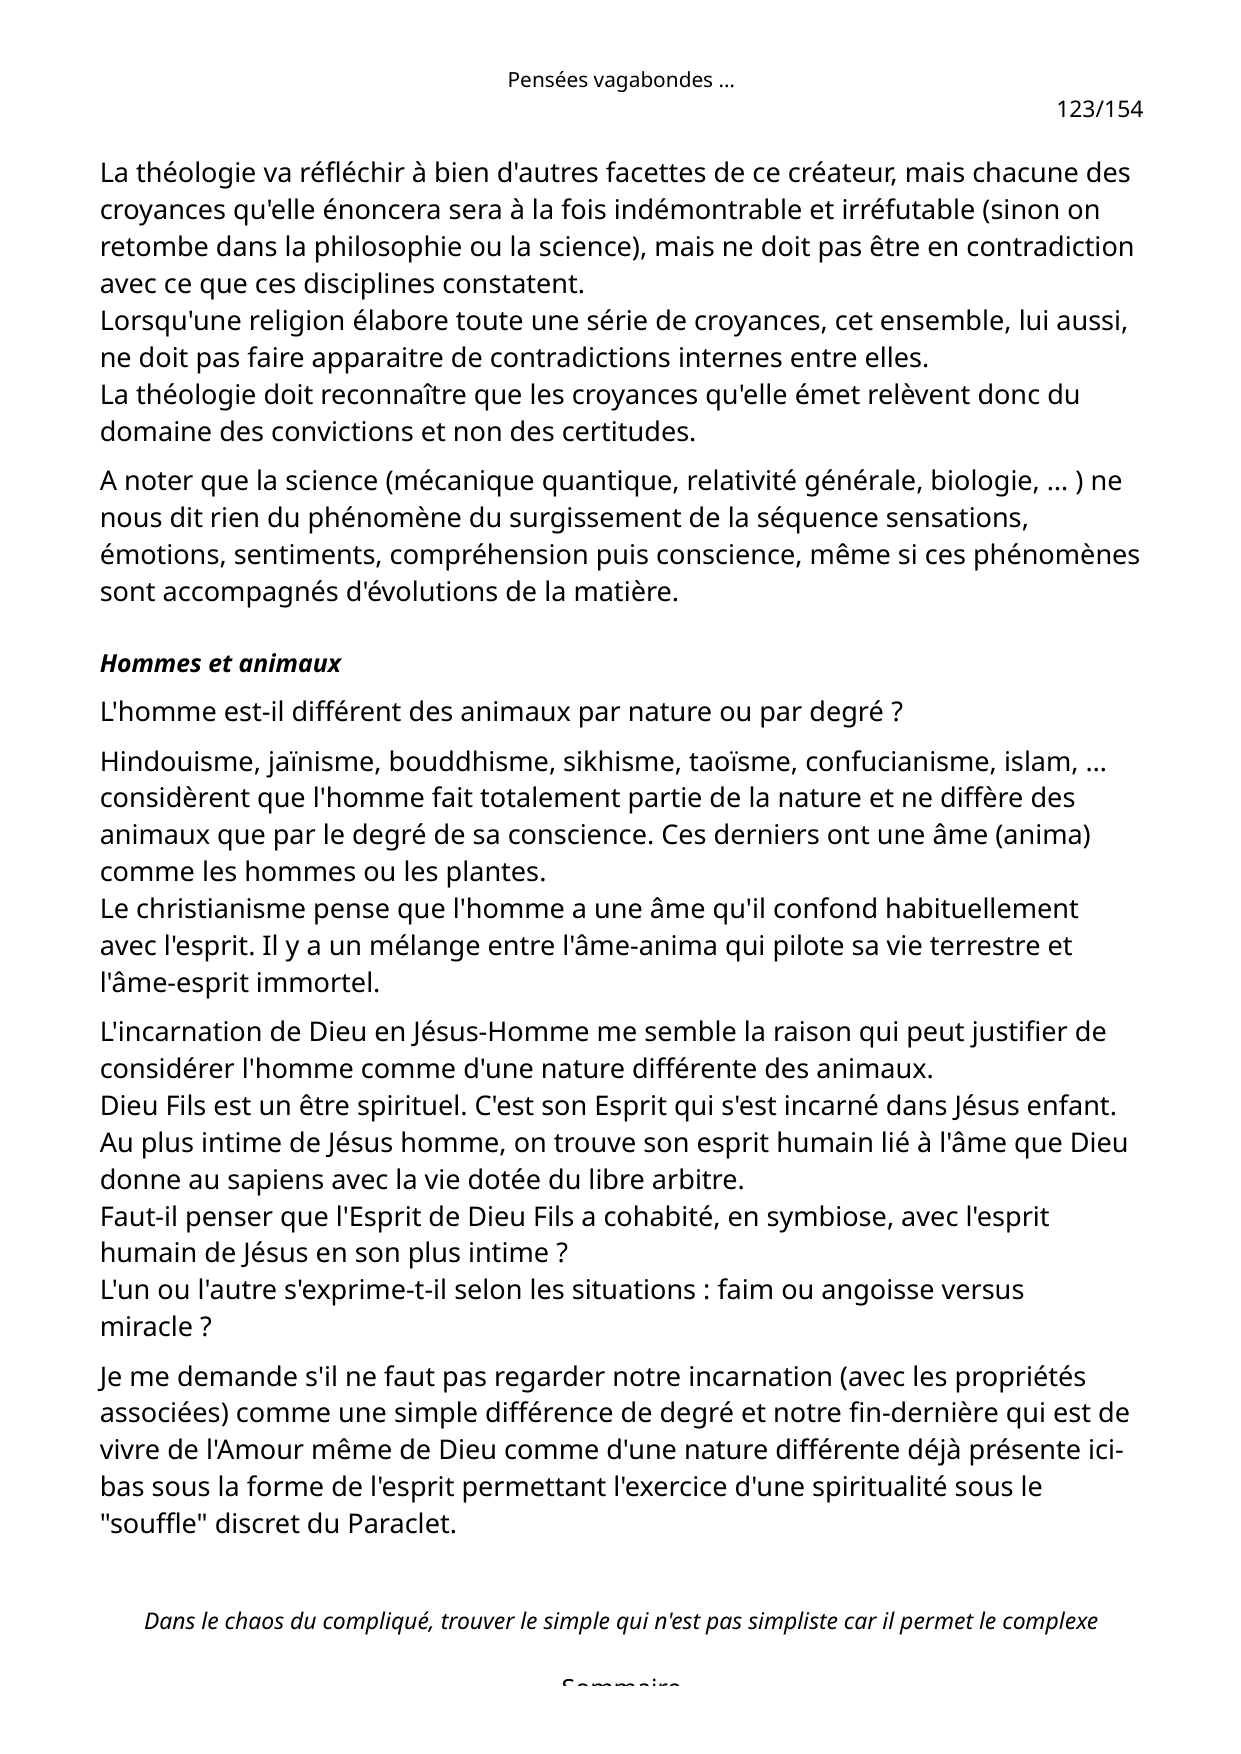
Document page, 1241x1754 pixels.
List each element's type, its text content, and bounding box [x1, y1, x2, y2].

text Je me demande s'il ne faut pas regarder notre incarnation (avec les propriétés associées) comme une simple différence de degré et notre fin-dernière qui est de vivre de l'Amour même de Dieu comme d'une nature différente déjà présente ici-bas sous la forme de l'esprit permettant l'exercice d'une spiritualité sous le "souffle" discret du Paraclet. [99, 1357, 1143, 1541]
text Hindouisme, jaïnisme, bouddhisme, sikhisme, taoïsme, confucianisme, islam, … considèrent que l'homme fait totalement partie de la nature et ne diffère des animaux que par le degré de sa conscience. Ces derniers ont une âme (anima) comme les hommes ou les plantes. Le christianisme pense que l'homme a une âme qu'il confond habituellement avec l'esprit. Il y a un mélange entre l'âme-anima qui pilote sa vie terrestre et l'âme-esprit immortel. [99, 742, 1143, 1000]
text A noter que la science (mécanique quantique, relativité générale, biologie, … ) ne nous dit rien du phénomène du surgissement de la séquence sensations, émotions, sentiments, compréhension puis conscience, même si ces phénomènes sont accompagnés d'évolutions de la matière. [99, 461, 1143, 609]
text La théologie va réfléchir à bien d'autres facettes de ce créateur, mais chacune des croyances qu'elle énoncera sera à la fois indémontrable et irréfutable (sinon on retombe dans la philosophie ou la science), mais ne doit pas être en contradiction avec ce que ces disciplines constatent. Lorsqu'une religion élabore toute une série de croyances, cet ensemble, lui aussi, ne doit pas faire apparaitre de contradictions internes entre elles. La théologie doit reconnaître que les croyances qu'elle émet relèvent donc du domaine des convictions et non des certitudes. [99, 154, 1143, 449]
text L'homme est-il différent des animaux par nature ou par degré ? [99, 693, 1143, 729]
subtitle Hommes et animaux [99, 646, 1143, 680]
text L'incarnation de Dieu en Jésus-Homme me semble la raison qui peut justifier de considérer l'homme comme d'une nature différente des animaux. Dieu Fils est un être spirituel. C'est son Esprit qui s'est incarné dans Jésus enfant. Au plus intime de Jésus homme, on trouve son esprit humain lié à l'âme que Dieu donne au sapiens avec la vie dotée du libre arbitre. Faut-il penser que l'Esprit de Dieu Fils a cohabité, en symbiose, avec l'esprit humain de Jésus en son plus intime ? L'un ou l'autre s'exprime-t-il selon les situations : faim ou angoisse versus miracle ? [99, 1013, 1143, 1344]
